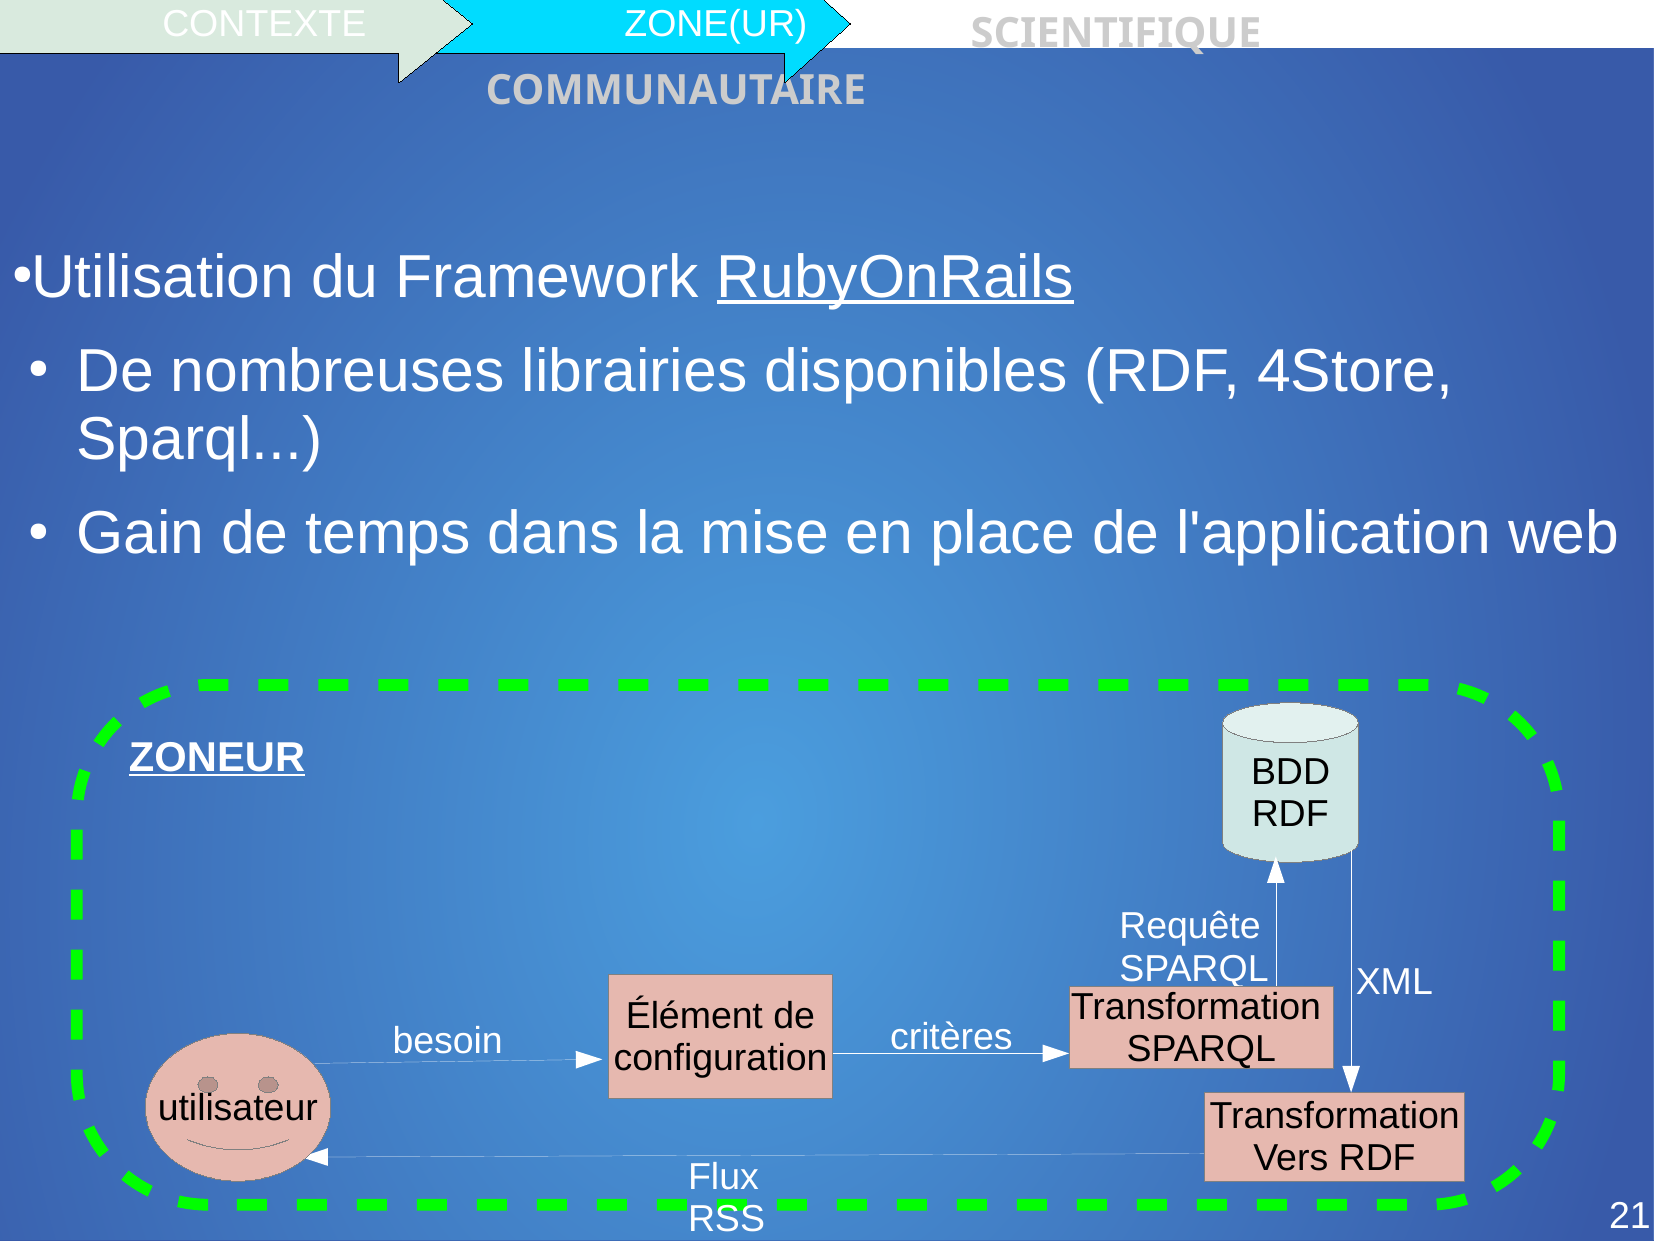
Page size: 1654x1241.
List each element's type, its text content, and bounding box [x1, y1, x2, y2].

text_box ZONE(UR) [436, 0, 851, 83]
text_box Transformation SPARQL [1069, 986, 1334, 1069]
picture [781, 82, 788, 92]
text_box BDD RDF [1222, 724, 1359, 863]
picture [0, 48, 1654, 1241]
text_box utilisateur [145, 1033, 331, 1182]
text_box Requête SPARQL [1104, 897, 1288, 986]
list Utilisation du Framework RubyOnRails De nombreuses librairies disponibles (RDF, 4Store, Sparql...) Gain de temps dans la mise en place de l'application web [11, 242, 1654, 585]
text_box XML [1341, 953, 1524, 1010]
text_box Élément de configuration [608, 974, 833, 1099]
text_box CONTEXTE [0, 0, 473, 83]
text_box besoin [378, 1012, 531, 1069]
text_box Flux RSS [673, 1147, 861, 1205]
text_box ZONEUR [114, 726, 321, 788]
text_box critères [875, 1008, 1028, 1066]
text_box Transformation Vers RDF [1204, 1092, 1465, 1182]
